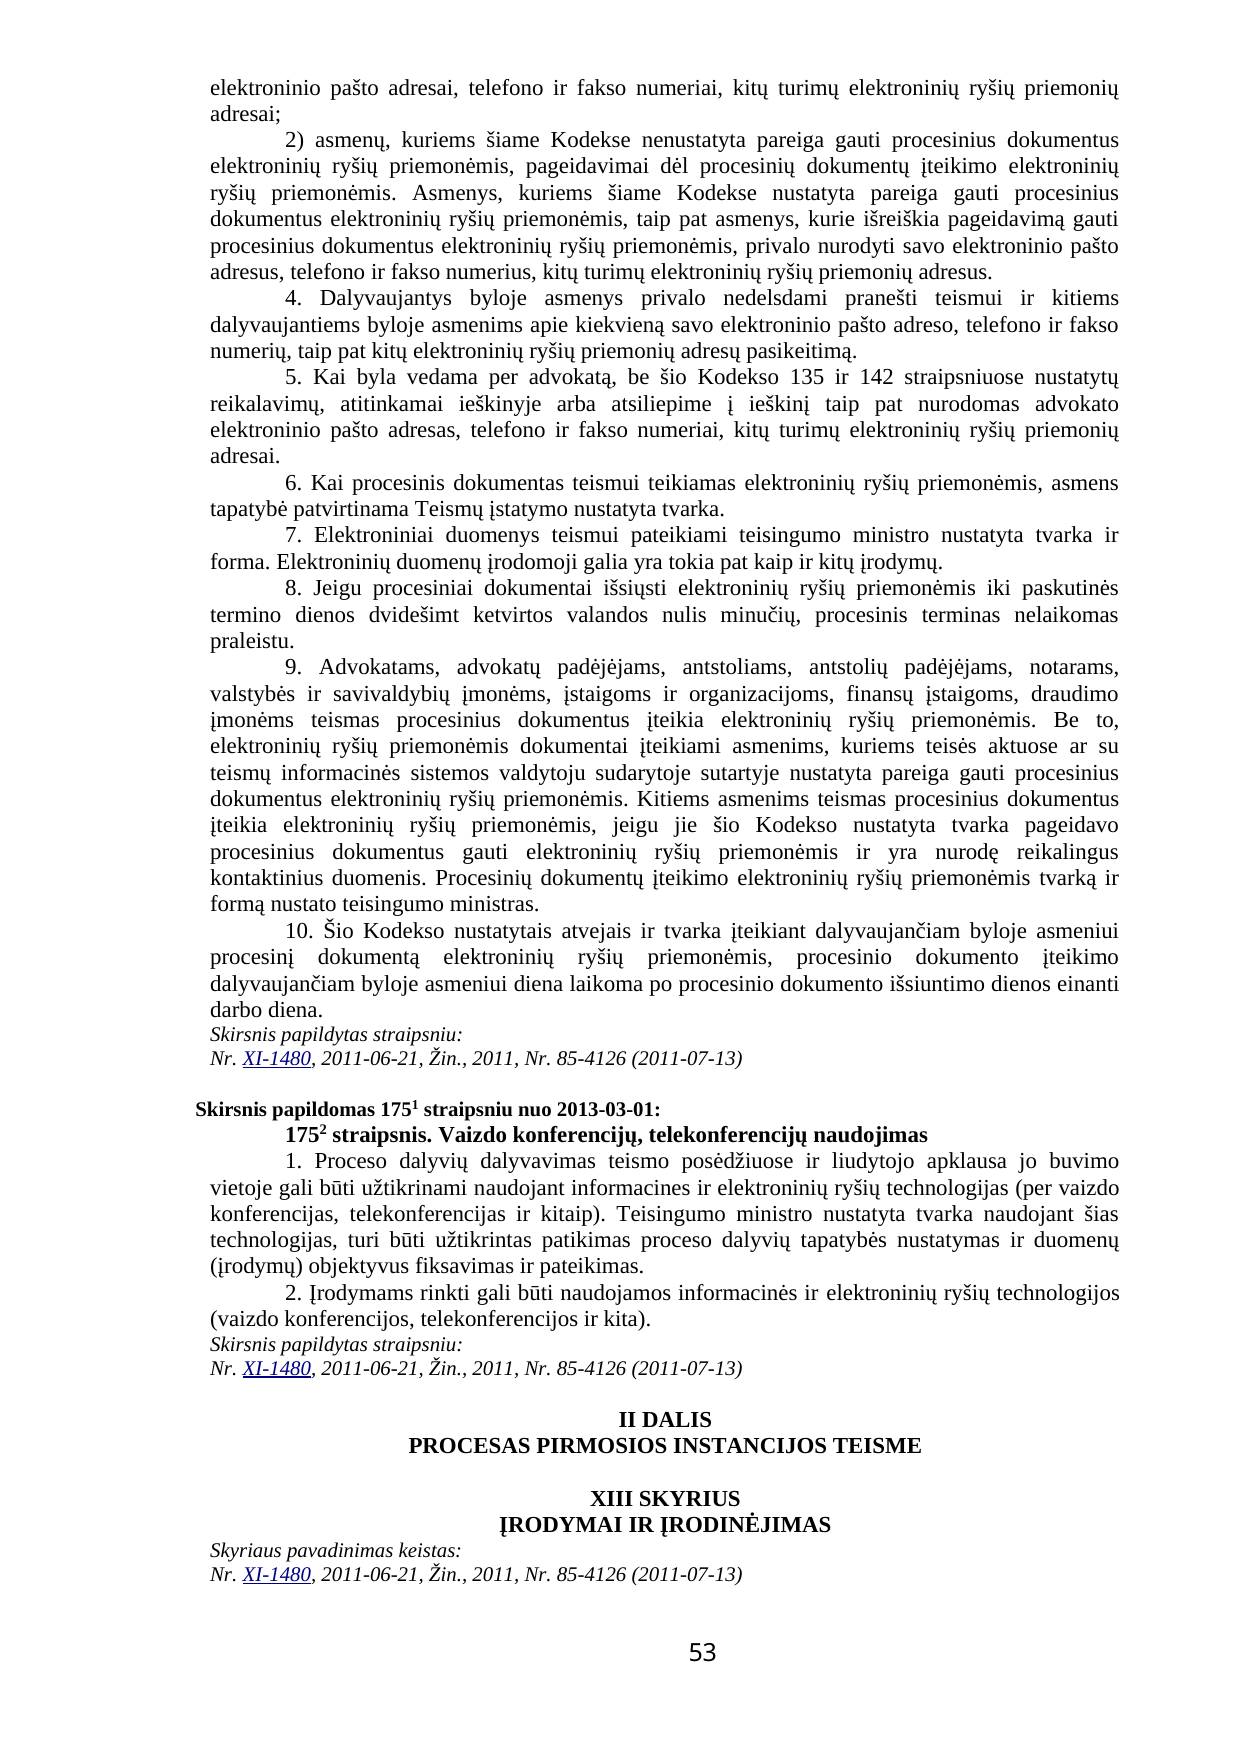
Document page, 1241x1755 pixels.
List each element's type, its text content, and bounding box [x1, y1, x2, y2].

text 4. Dalyvaujantys byloje asmenys privalo nedelsdami pranešti teismui ir kitiems dalyvaujantiems byloje asmenims apie kiekvieną savo elektroninio pašto adreso, telefono ir fakso numerių, taip pat kitų elektroninių ryšių priemonių adresų pasikeitimą. [210, 284, 1120, 363]
text 8. Jeigu procesiniai dokumentai išsiųsti elektroninių ryšių priemonėmis iki paskutinės termino dienos dvidešimt ketvirtos valandos nulis minučių, procesinis terminas nelaikomas praleistu. [210, 574, 1120, 653]
text 6. Kai procesinis dokumentas teismui teikiamas elektroninių ryšių priemonėmis, asmens tapatybė patvirtinama Teismų įstatymo nustatyta tvarka. [210, 469, 1120, 522]
text Nr. XI-1480, 2011-06-21, Žin., 2011, Nr. 85-4126 (2011-07-13) [210, 1356, 1120, 1380]
text 9. Advokatams, advokatų padėjėjams, antstoliams, antstolių padėjėjams, notarams, valstybės ir savivaldybių įmonėms, įstaigoms ir organizacijoms, finansų įstaigoms, draudimo įmonėms teismas procesinius dokumentus įteikia elektroninių ryšių priemonėmis. Be to, elektroninių ryšių priemonėmis dokumentai įteikiami asmenims, kuriems teisės aktuose ar su teismų informacinės sistemos valdytoju sudarytoje sutartyje nustatyta pareiga gauti procesinius dokumentus elektroninių ryšių priemonėmis. Kitiems asmenims teismas procesinius dokumentus įteikia elektroninių ryšių priemonėmis, jeigu jie šio Kodekso nustatyta tvarka pageidavo procesinius dokumentus gauti elektroninių ryšių priemonėmis ir yra nurodę reikalingus kontaktinius duomenis. Procesinių dokumentų įteikimo elektroninių ryšių priemonėmis tvarką ir formą nustato teisingumo ministras. [210, 653, 1120, 917]
text Skirsnis papildomas 1751 straipsniu nuo 2013-03-01: [195, 1097, 1120, 1121]
text Skirsnis papildytas straipsniu: [210, 1332, 1120, 1356]
text elektroninio pašto adresai, telefono ir fakso numeriai, kitų turimų elektroninių ryšių priemonių adresai; [210, 73, 1120, 126]
subtitle II DALIS [210, 1406, 1120, 1432]
text Skyriaus pavadinimas keistas: [210, 1538, 1120, 1562]
text 2) asmenų, kuriems šiame Kodekse nenustatyta pareiga gauti procesinius dokumentus elektroninių ryšių priemonėmis, pageidavimai dėl procesinių dokumentų įteikimo elektroninių ryšių priemonėmis. Asmenys, kuriems šiame Kodekse nustatyta pareiga gauti procesinius dokumentus elektroninių ryšių priemonėmis, taip pat asmenys, kurie išreiškia pageidavimą gauti procesinius dokumentus elektroninių ryšių priemonėmis, privalo nurodyti savo elektroninio pašto adresus, telefono ir fakso numerius, kitų turimų elektroninių ryšių priemonių adresus. [210, 126, 1120, 284]
text ĮRODYMAI IR ĮRODINĖJIMAS [210, 1512, 1120, 1538]
text 1. Proceso dalyvių dalyvavimas teismo posėdžiuose ir liudytojo apklausa jo buvimo vietoje gali būti užtikrinami naudojant informacines ir elektroninių ryšių technologijas (per vaizdo konferencijas, telekonferencijas ir kitaip). Teisingumo ministro nustatyta tvarka naudojant šias technologijas, turi būti užtikrintas patikimas proceso dalyvių tapatybės nustatymas ir duomenų (įrodymų) objektyvus fiksavimas ir pateikimas. [210, 1147, 1120, 1279]
text 5. Kai byla vedama per advokatą, be šio Kodekso 135 ir 142 straipsniuose nustatytų reikalavimų, atitinkamai ieškinyje arba atsiliepime į ieškinį taip pat nurodomas advokato elektroninio pašto adresas, telefono ir fakso numeriai, kitų turimų elektroninių ryšių priemonių adresai. [210, 363, 1120, 469]
subtitle XIII SKYRIUS [210, 1485, 1120, 1512]
text 7. Elektroniniai duomenys teismui pateikiami teisingumo ministro nustatyta tvarka ir forma. Elektroninių duomenų įrodomoji galia yra tokia pat kaip ir kitų įrodymų. [210, 522, 1120, 574]
text 1752 straipsnis. Vaizdo konferencijų, telekonferencijų naudojimas [210, 1121, 1120, 1147]
text 2. Įrodymams rinkti gali būti naudojamos informacinės ir elektroninių ryšių technologijos (vaizdo konferencijos, telekonferencijos ir kita). [210, 1279, 1120, 1332]
text Nr. XI-1480, 2011-06-21, Žin., 2011, Nr. 85-4126 (2011-07-13) [210, 1562, 1120, 1586]
subtitle PROCESAS PIRMOSIOS INSTANCIJOS TEISME [210, 1432, 1120, 1459]
text Skirsnis papildytas straipsniu: [210, 1022, 1120, 1046]
text Nr. XI-1480, 2011-06-21, Žin., 2011, Nr. 85-4126 (2011-07-13) [210, 1046, 1120, 1070]
text 10. Šio Kodekso nustatytais atvejais ir tvarka įteikiant dalyvaujančiam byloje asmeniui procesinį dokumentą elektroninių ryšių priemonėmis, procesinio dokumento įteikimo dalyvaujančiam byloje asmeniui diena laikoma po procesinio dokumento išsiuntimo dienos einanti darbo diena. [210, 917, 1120, 1022]
